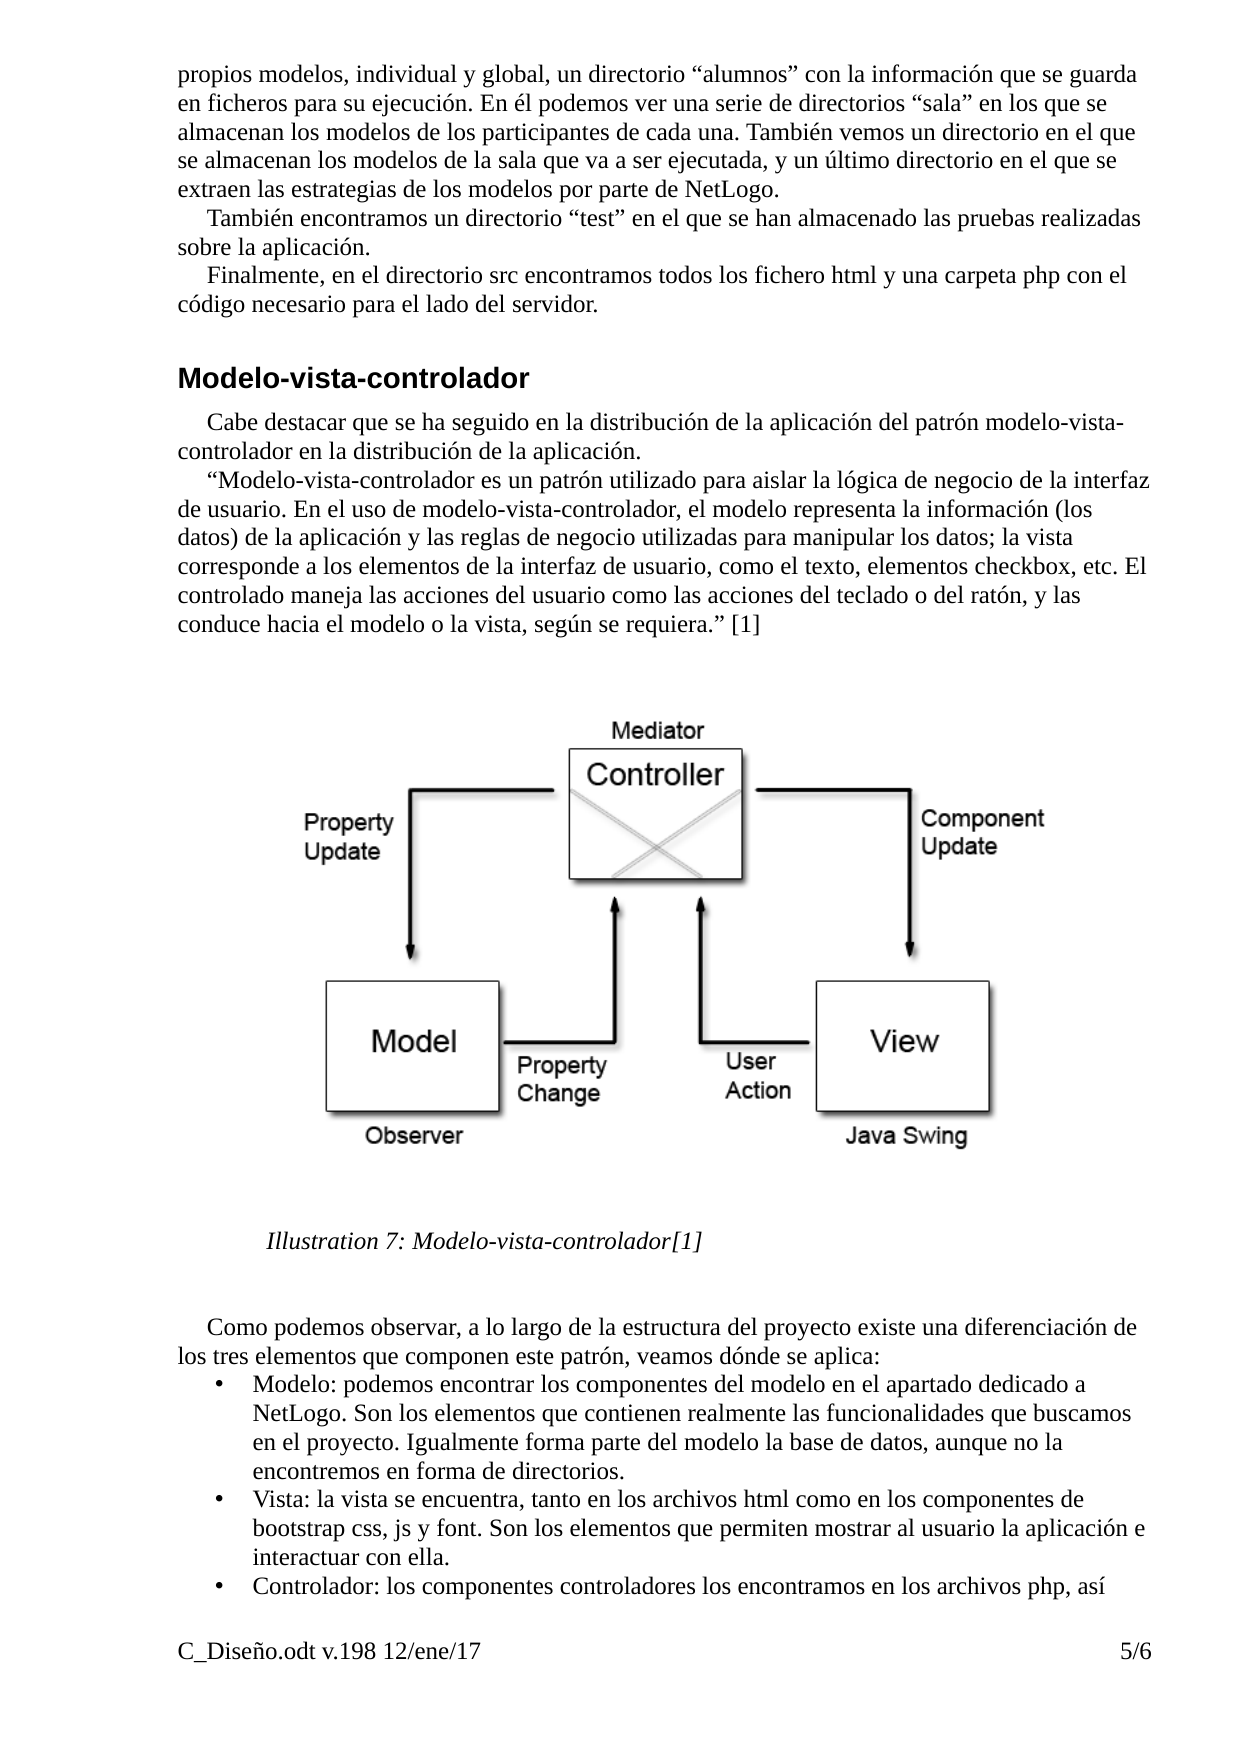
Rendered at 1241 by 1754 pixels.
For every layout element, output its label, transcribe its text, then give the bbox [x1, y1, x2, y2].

text Cabe destacar que se ha seguido en la distribución de la aplicación del patrón modelo-vista-controlador en la distribución de la aplicación. [177, 407, 1152, 465]
list Modelo: podemos encontrar los componentes del modelo en el apartado dedicado a NetLogo. Son los elementos que contienen realmente las funcionalidades que buscamos en el proyecto. Igualmente forma parte del modelo la base de datos, aunque no la encontremos en forma de directorios. [215, 1369, 1152, 1484]
list Controlador: los componentes controladores los encontramos en los archivos php, así [215, 1571, 1152, 1599]
text Illustration 7: Modelo-vista-controlador[1]⁠ [266, 1197, 1063, 1254]
text “Modelo-vista-controlador es un patrón utilizado para aislar la lógica de negocio de la interfaz de usuario. En el uso de modelo-vista-controlador, el modelo representa la información (los datos) de la aplicación y las reglas de negocio utilizadas para manipular los datos; la vista corresponde a los elementos de la interfaz de usuario, como el texto, elementos checkbox, etc. El controlado maneja las acciones del usuario como las acciones del teclado o del ratón, y las conduce hacia el modelo o la vista, según se requiera.” [1]⁠ [177, 465, 1152, 637]
text Finalmente, en el directorio src encontramos todos los fichero html y una carpeta php con el código necesario para el lado del servidor. [177, 260, 1152, 318]
text Como podemos observar, a lo largo de la estructura del proyecto existe una diferenciación de los tres elementos que componen este patrón, veamos dónde se aplica: [177, 1312, 1152, 1369]
picture [266, 666, 1063, 1197]
text propios modelos, individual y global, un directorio “alumnos” con la información que se guarda en ficheros para su ejecución. En él podemos ver una serie de directorios “sala” en los que se almacenan los modelos de los participantes de cada una. También vemos un directorio en el que se almacenan los modelos de la sala que va a ser ejecutada, y un último directorio en el que se extraen las estrategias de los modelos por parte de NetLogo. [177, 59, 1152, 203]
subtitle Modelo-vista-controlador [177, 361, 1152, 395]
list Vista: la vista se encuentra, tanto en los archivos html como en los componentes de bootstrap css, js y font. Son los elementos que permiten mostrar al usuario la aplicación e interactuar con ella. [215, 1484, 1152, 1571]
text También encontramos un directorio “test” en el que se han almacenado las pruebas realizadas sobre la aplicación. [177, 203, 1152, 260]
